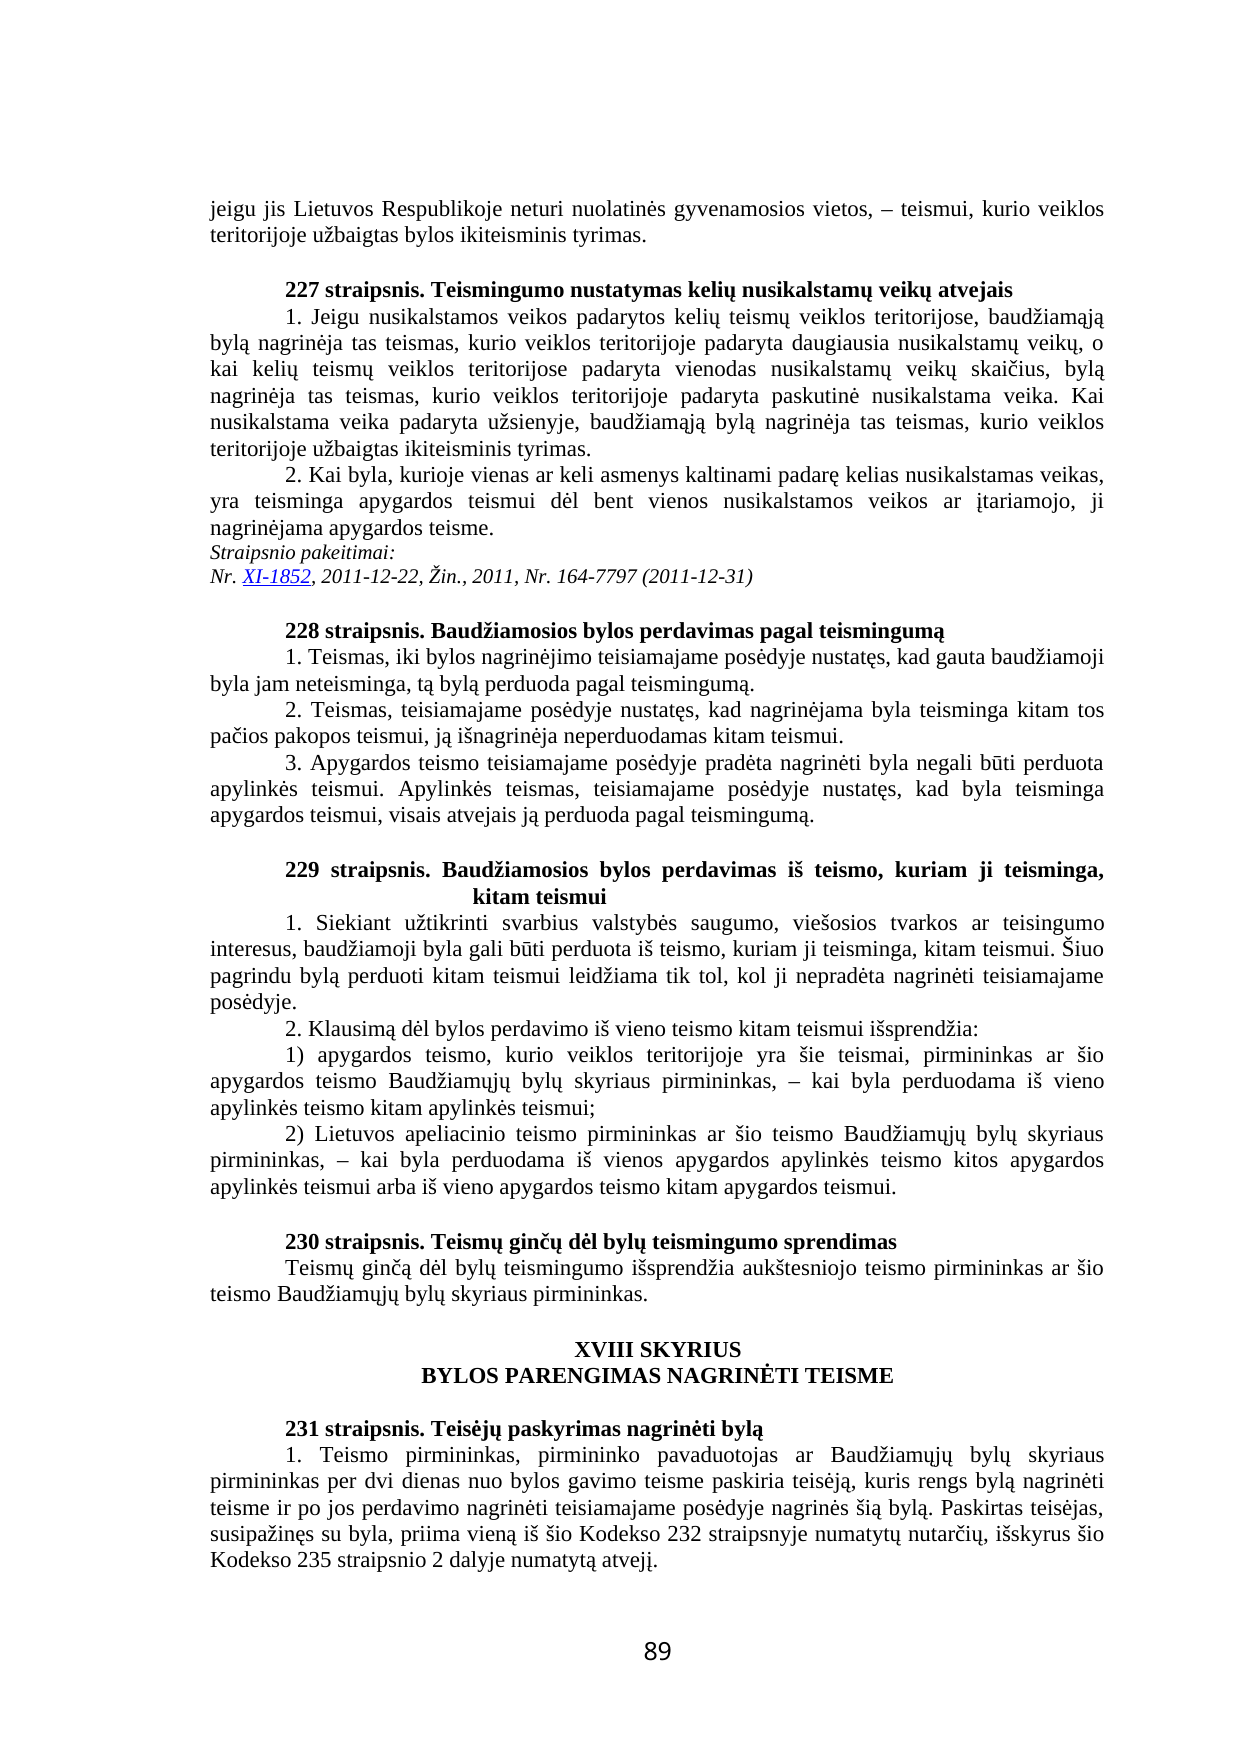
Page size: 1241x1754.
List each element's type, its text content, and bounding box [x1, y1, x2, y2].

text 1. Siekiant užtikrinti svarbius valstybės saugumo, viešosios tvarkos ar teisingumo interesus, baudžiamoji byla gali būti perduota iš teismo, kuriam ji teisminga, kitam teismui. Šiuo pagrindu bylą perduoti kitam teismui leidžiama tik tol, kol ji nepradėta nagrinėti teisiamajame posėdyje. [210, 909, 1106, 1014]
text 2. Teismas, teisiamajame posėdyje nustatęs, kad nagrinėjama byla teisminga kitam tos pačios pakopos teismui, ją išnagrinėja neperduodamas kitam teismui. [210, 696, 1106, 749]
text 228 straipsnis. Baudžiamosios bylos perdavimas pagal teismingumą [210, 617, 1106, 643]
text 1) apygardos teismo, kurio veiklos teritorijoje yra šie teismai, pirmininkas ar šio apygardos teismo Baudžiamųjų bylų skyriaus pirmininkas, – kai byla perduodama iš vieno apylinkės teismo kitam apylinkės teismui; [210, 1041, 1106, 1120]
text 229 straipsnis. Baudžiamosios bylos perdavimas iš teismo, kuriam ji teisminga, kitam teismui [285, 856, 1106, 909]
text 1. Teismo pirmininkas, pirmininko pavaduotojas ar Baudžiamųjų bylų skyriaus pirmininkas per dvi dienas nuo bylos gavimo teisme paskiria teisėją, kuris rengs bylą nagrinėti teisme ir po jos perdavimo nagrinėti teisiamajame posėdyje nagrinės šią bylą. Paskirtas teisėjas, susipažinęs su byla, priima vieną iš šio Kodekso 232 straipsnyje numatytų nutarčių, išskyrus šio Kodekso 235 straipsnio 2 dalyje numatytą atvejį. [210, 1441, 1106, 1573]
subtitle XVIII skyrius [210, 1336, 1106, 1362]
text 1. Jeigu nusikalstamos veikos padarytos kelių teismų veiklos teritorijose, baudžiamąją bylą nagrinėja tas teismas, kurio veiklos teritorijoje padaryta daugiausia nusikalstamų veikų, o kai kelių teismų veiklos teritorijose padaryta vienodas nusikalstamų veikų skaičius, bylą nagrinėja tas teismas, kurio veiklos teritorijoje padaryta paskutinė nusikalstama veika. Kai nusikalstama veika padaryta užsienyje, baudžiamąją bylą nagrinėja tas teismas, kurio veiklos teritorijoje užbaigtas ikiteisminis tyrimas. [210, 303, 1106, 461]
text Straipsnio pakeitimai: [210, 540, 1106, 564]
text 2. Klausimą dėl bylos perdavimo iš vieno teismo kitam teismui išsprendžia: [210, 1014, 1106, 1041]
text 2) Lietuvos apeliacinio teismo pirmininkas ar šio teismo Baudžiamųjų bylų skyriaus pirmininkas, – kai byla perduodama iš vienos apygardos apylinkės teismo kitos apygardos apylinkės teismui arba iš vieno apygardos teismo kitam apygardos teismui. [210, 1120, 1106, 1199]
text 231 straipsnis. Teisėjų paskyrimas nagrinėti bylą [210, 1415, 1106, 1441]
text Bylos parengimas nagrinėti teisme [210, 1362, 1106, 1388]
text Nr. XI-1852, 2011-12-22, Žin., 2011, Nr. 164-7797 (2011-12-31) [210, 564, 1106, 588]
text 1. Teismas, iki bylos nagrinėjimo teisiamajame posėdyje nustatęs, kad gauta baudžiamoji byla jam neteisminga, tą bylą perduoda pagal teismingumą. [210, 643, 1106, 696]
text 227 straipsnis. Teismingumo nustatymas kelių nusikalstamų veikų atvejais [285, 276, 1106, 303]
text 3. Apygardos teismo teisiamajame posėdyje pradėta nagrinėti byla negali būti perduota apylinkės teismui. Apylinkės teismas, teisiamajame posėdyje nustatęs, kad byla teisminga apygardos teismui, visais atvejais ją perduoda pagal teismingumą. [210, 749, 1106, 828]
text 2. Kai byla, kurioje vienas ar keli asmenys kaltinami padarę kelias nusikalstamas veikas, yra teisminga apygardos teismui dėl bent vienos nusikalstamos veikos ar įtariamojo, ji nagrinėjama apygardos teisme. [210, 461, 1106, 540]
text Teismų ginčą dėl bylų teismingumo išsprendžia aukštesniojo teismo pirmininkas ar šio teismo Baudžiamųjų bylų skyriaus pirmininkas. [210, 1254, 1106, 1307]
text jeigu jis Lietuvos Respublikoje neturi nuolatinės gyvenamosios vietos, – teismui, kurio veiklos teritorijoje užbaigtas bylos ikiteisminis tyrimas. [210, 195, 1106, 248]
text 230 straipsnis. Teismų ginčų dėl bylų teismingumo sprendimas [210, 1228, 1106, 1254]
